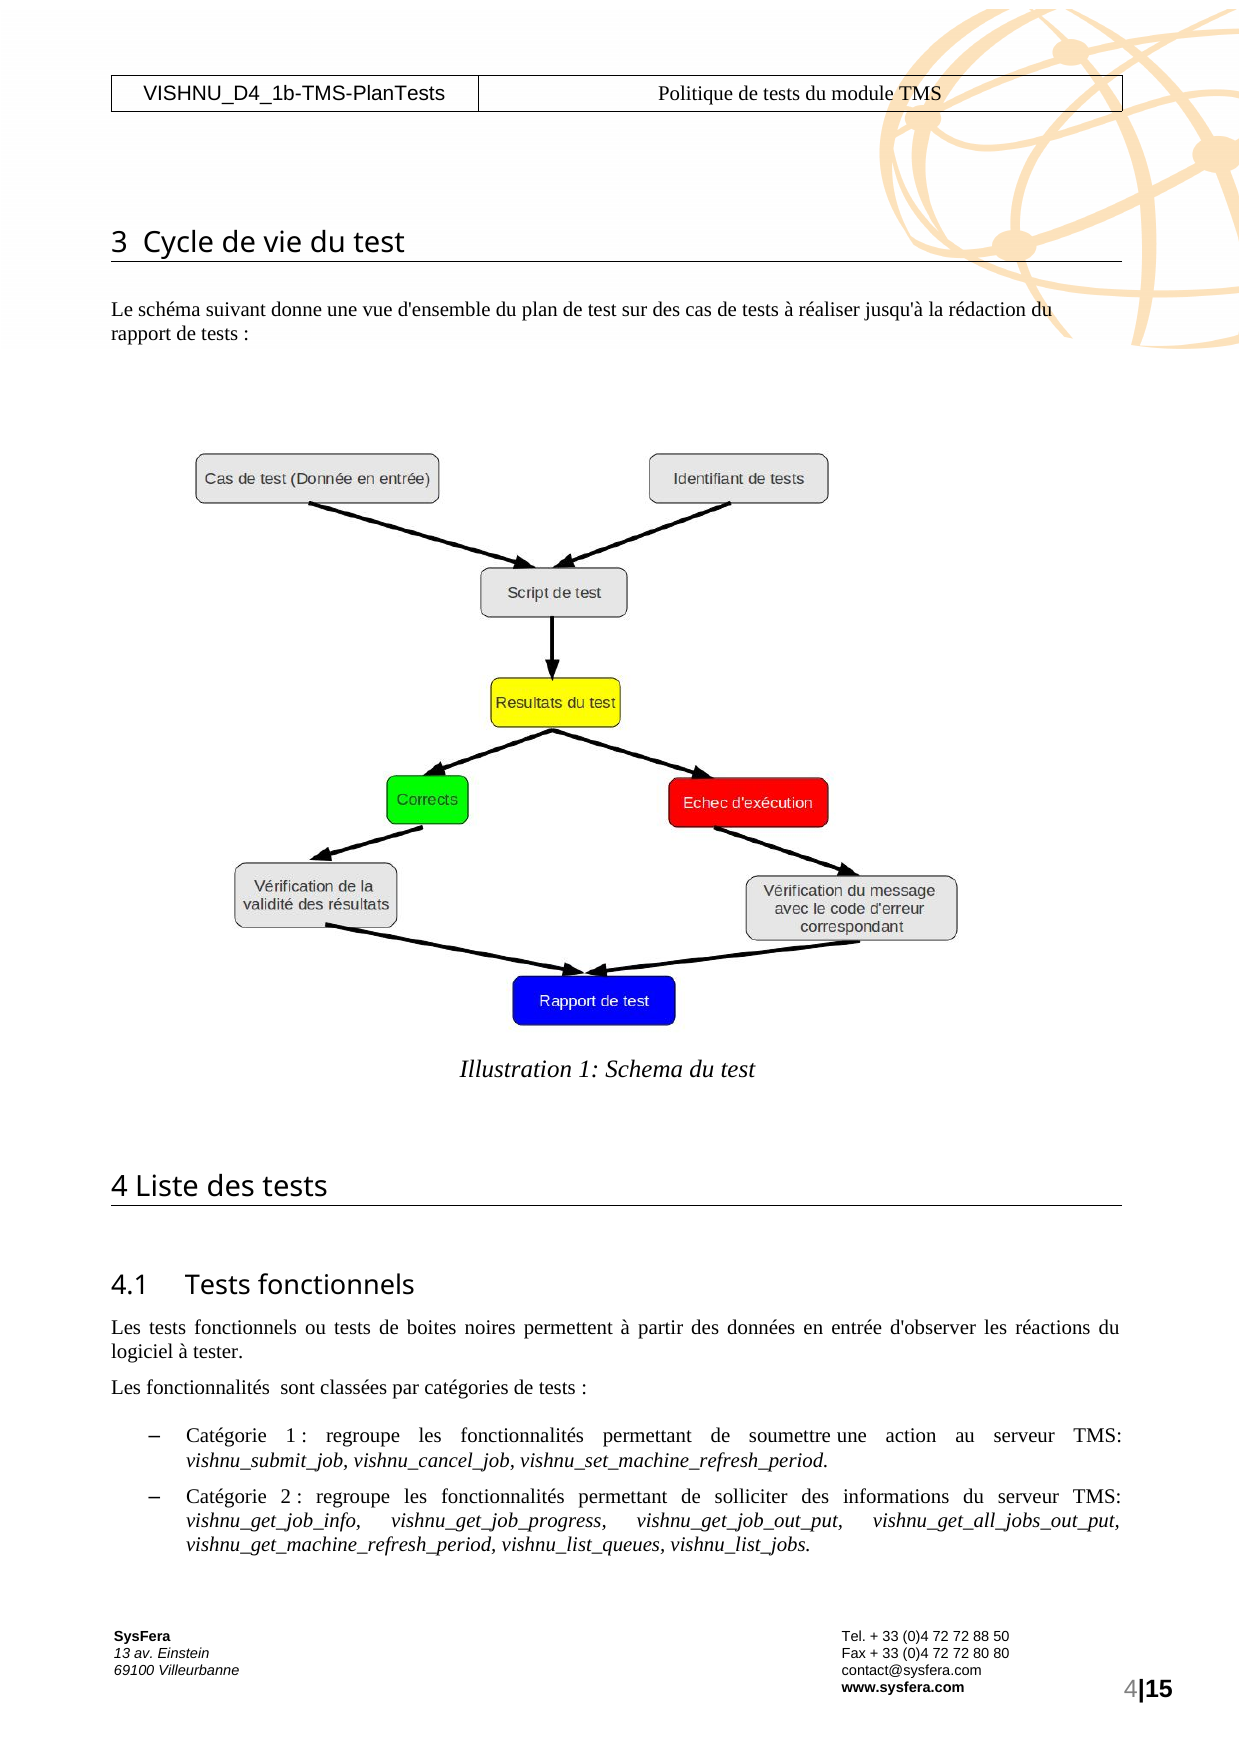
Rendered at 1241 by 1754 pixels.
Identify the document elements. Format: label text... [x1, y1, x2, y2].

subtitle Tests fonctionnels [111, 1265, 1122, 1302]
text Illustration 1: Schema du test [163, 1054, 1070, 1083]
picture [163, 373, 1070, 1054]
text Les tests fonctionnels ou tests de boites noires permettent à partir des données en entrée d'observer les réactions du logiciel à tester. [111, 1315, 1122, 1363]
picture [1, 9, 1239, 349]
text Les fonctionnalités sont classées par catégories de tests : [111, 1375, 1122, 1399]
list Catégorie 1 : regroupe les fonctionnalités permettant de soumettre une action au serveur TMS: vishnu_submit_job, vishnu_cancel_job, vishnu_set_machine_refresh_period. [148, 1423, 1122, 1472]
subtitle Liste des tests [111, 1165, 1122, 1205]
list Catégorie 2 : regroupe les fonctionnalités permettant de solliciter des informations du serveur TMS: vishnu_get_job_info, vishnu_get_job_progress, vishnu_get_job_out_put, vishnu_get_all_jobs_out_put, vishnu_get_machine_refresh_period, vishnu_list_queues, vishnu_list_jobs. [148, 1484, 1122, 1556]
